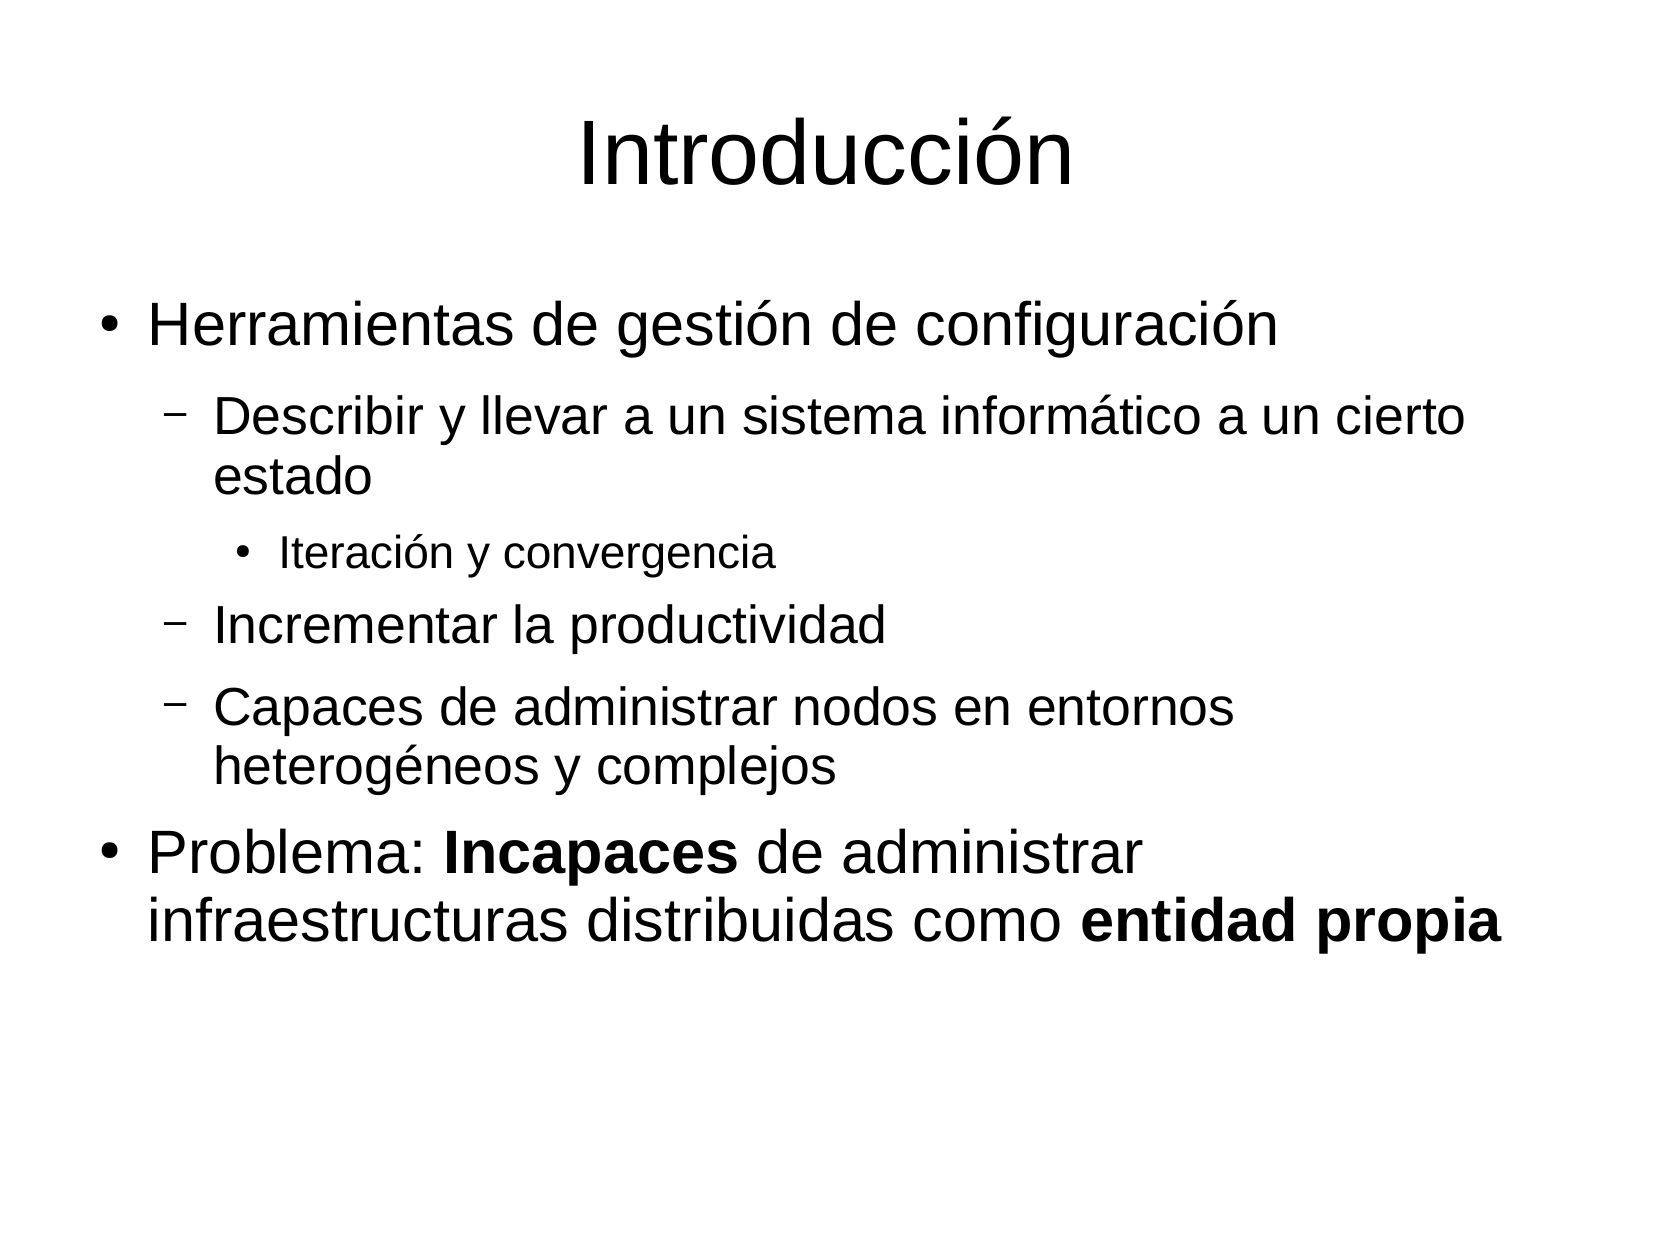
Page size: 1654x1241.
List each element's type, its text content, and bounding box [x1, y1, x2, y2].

title Introducción [82, 49, 1571, 257]
list Herramientas de gestión de configuración Describir y llevar a un sistema informático a un cierto estado Iteración y convergencia Incrementar la productividad Capaces de administrar nodos en entornos heterogéneos y complejos Problema: Incapaces de administrar infraestructuras distribuidas como entidad propia [82, 290, 1538, 1010]
